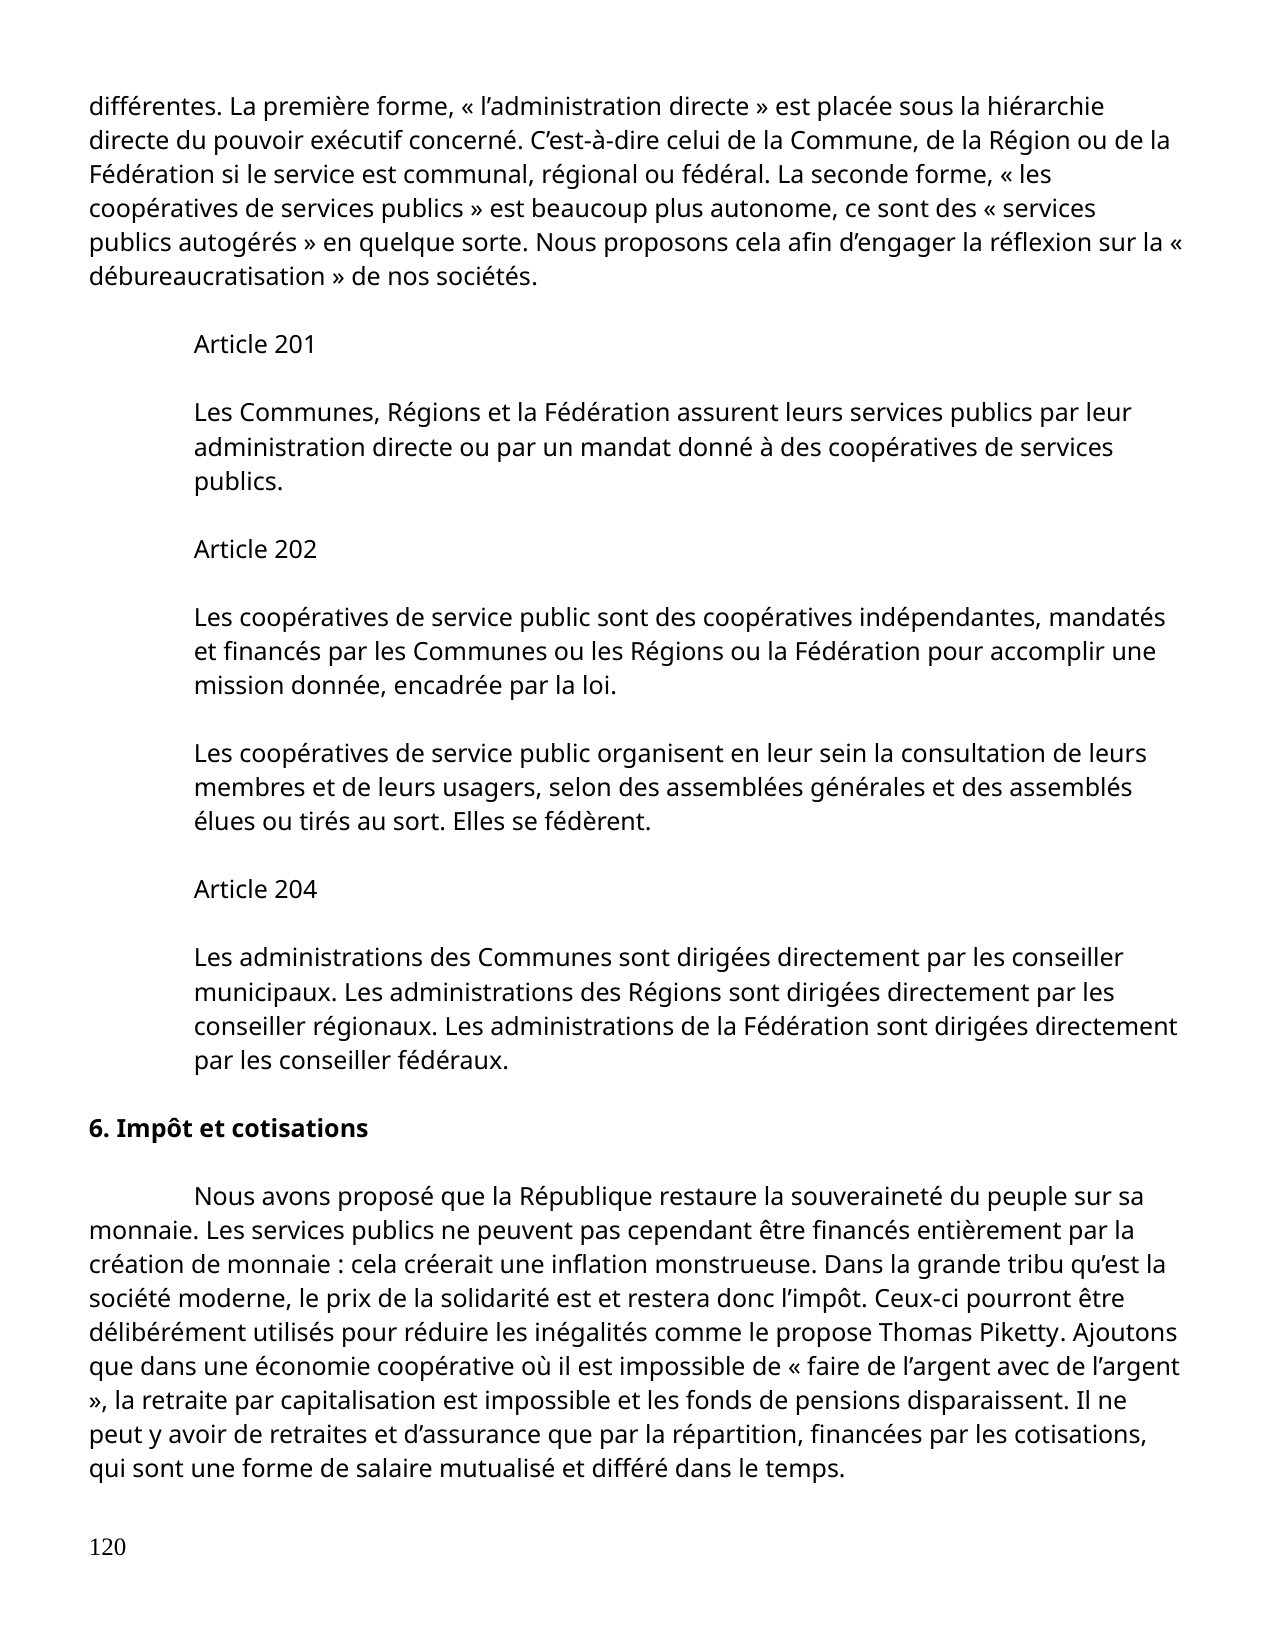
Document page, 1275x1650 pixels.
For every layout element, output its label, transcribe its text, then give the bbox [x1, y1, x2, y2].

text Article 204 [193, 872, 1186, 906]
text Les Communes, Régions et la Fédération assurent leurs services publics par leur administration directe ou par un mandat donné à des coopératives de services publics. [193, 395, 1186, 497]
text Article 202 [193, 531, 1186, 565]
text Article 201 [193, 327, 1186, 361]
text Les coopératives de service public sont des coopératives indépendantes, mandatés et financés par les Communes ou les Régions ou la Fédération pour accomplir une mission donnée, encadrée par la loi. [193, 599, 1186, 702]
text 6. Impôt et cotisations [88, 1110, 1186, 1144]
text Les coopératives de service public organisent en leur sein la consultation de leurs membres et de leurs usagers, selon des assemblées générales et des assemblés élues ou tirés au sort. Elles se fédèrent. [193, 736, 1186, 838]
text Les administrations des Communes sont dirigées directement par les conseiller municipaux. Les administrations des Régions sont dirigées directement par les conseiller régionaux. Les administrations de la Fédération sont dirigées directement par les conseiller fédéraux. [193, 940, 1186, 1076]
text Nous avons proposé que la République restaure la souveraineté du peuple sur sa monnaie. Les services publics ne peuvent pas cependant être financés entièrement par la création de monnaie : cela créerait une inflation monstrueuse. Dans la grande tribu qu’est la société moderne, le prix de la solidarité est et restera donc l’impôt. Ceux-ci pourront être délibérément utilisés pour réduire les inégalités comme le propose Thomas Piketty. Ajoutons que dans une économie coopérative où il est impossible de « faire de l’argent avec de l’argent », la retraite par capitalisation est impossible et les fonds de pensions disparaissent. Il ne peut y avoir de retraites et d’assurance que par la répartition, financées par les cotisations, qui sont une forme de salaire mutualisé et différé dans le temps. [88, 1178, 1186, 1485]
text différentes. La première forme, « l’administration directe » est placée sous la hiérarchie directe du pouvoir exécutif concerné. C’est-à-dire celui de la Commune, de la Région ou de la Fédération si le service est communal, régional ou fédéral. La seconde forme, « les coopératives de services publics » est beaucoup plus autonome, ce sont des « services publics autogérés » en quelque sorte. Nous proposons cela afin d’engager la réflexion sur la « débureaucratisation » de nos sociétés. [88, 88, 1186, 293]
